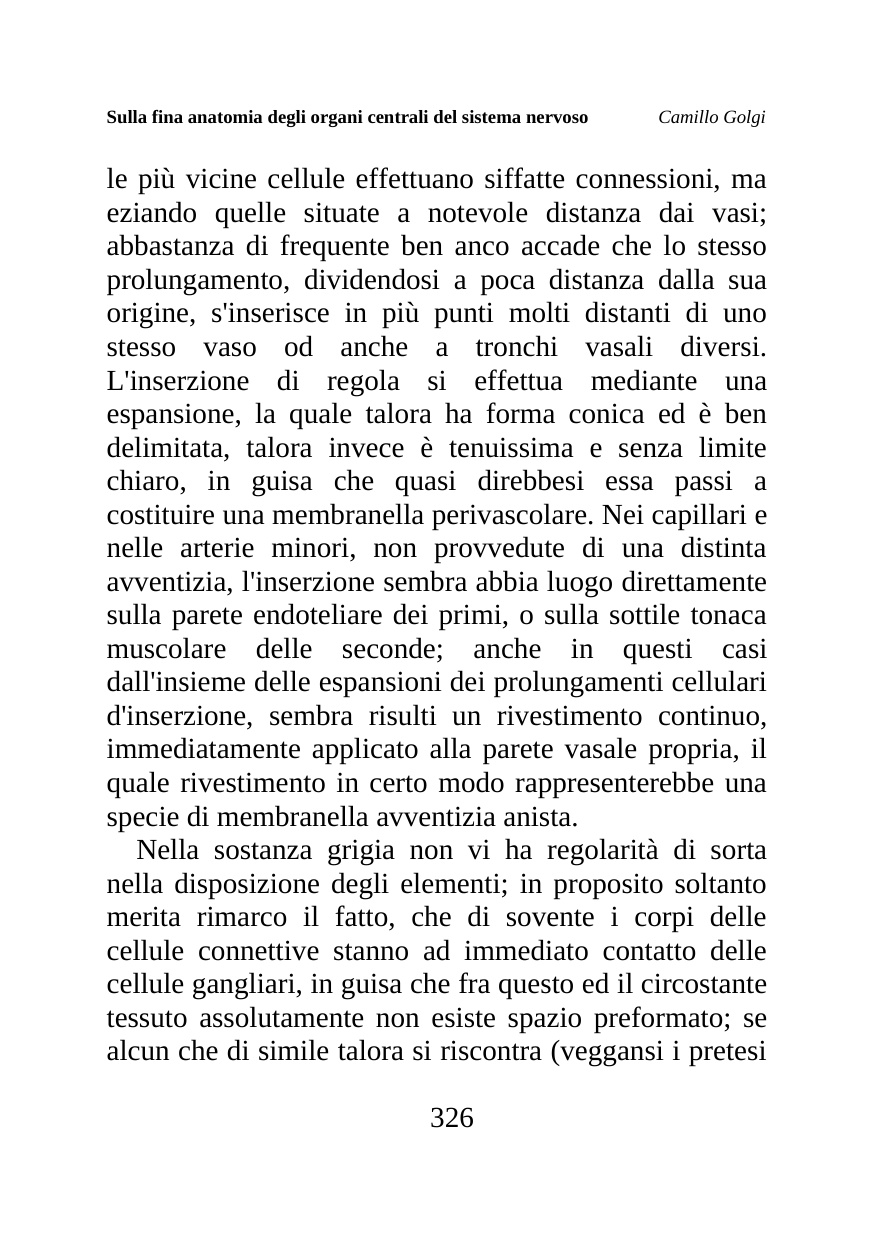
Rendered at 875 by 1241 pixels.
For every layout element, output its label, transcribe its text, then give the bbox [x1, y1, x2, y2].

text Nella sostanza grigia non vi ha regolarità di sorta nella disposizione degli elementi; in proposito soltanto merita rimarco il fatto, che di sovente i corpi delle cellule connettive stanno ad immediato contatto delle cellule gangliari, in guisa che fra questo ed il circostante tessuto assolutamente non esiste spazio preformato; se alcun che di simile talora si riscontra (veggansi i pretesi [106, 832, 768, 1067]
text le più vicine cellule effettuano siffatte connessioni, ma eziando quelle situate a notevole distanza dai vasi; abbastanza di frequente ben anco accade che lo stesso prolungamento, dividendosi a poca distanza dalla sua origine, s'inserisce in più punti molti distanti di uno stesso vaso od anche a tronchi vasali diversi. L'inserzione di regola si effettua mediante una espansione, la quale talora ha forma conica ed è ben delimitata, talora invece è tenuissima e senza limite chiaro, in guisa che quasi direbbesi essa passi a costituire una membranella perivascolare. Nei capillari e nelle arterie minori, non provvedute di una distinta avventizia, l'inserzione sembra abbia luogo direttamente sulla parete endoteliare dei primi, o sulla sottile tonaca muscolare delle seconde; anche in questi casi dall'insieme delle espansioni dei prolungamenti cellulari d'inserzione, sembra risulti un rivestimento continuo, immediatamente applicato alla parete vasale propria, il quale rivestimento in certo modo rappresenterebbe una specie di membranella avventizia anista. [106, 161, 768, 832]
